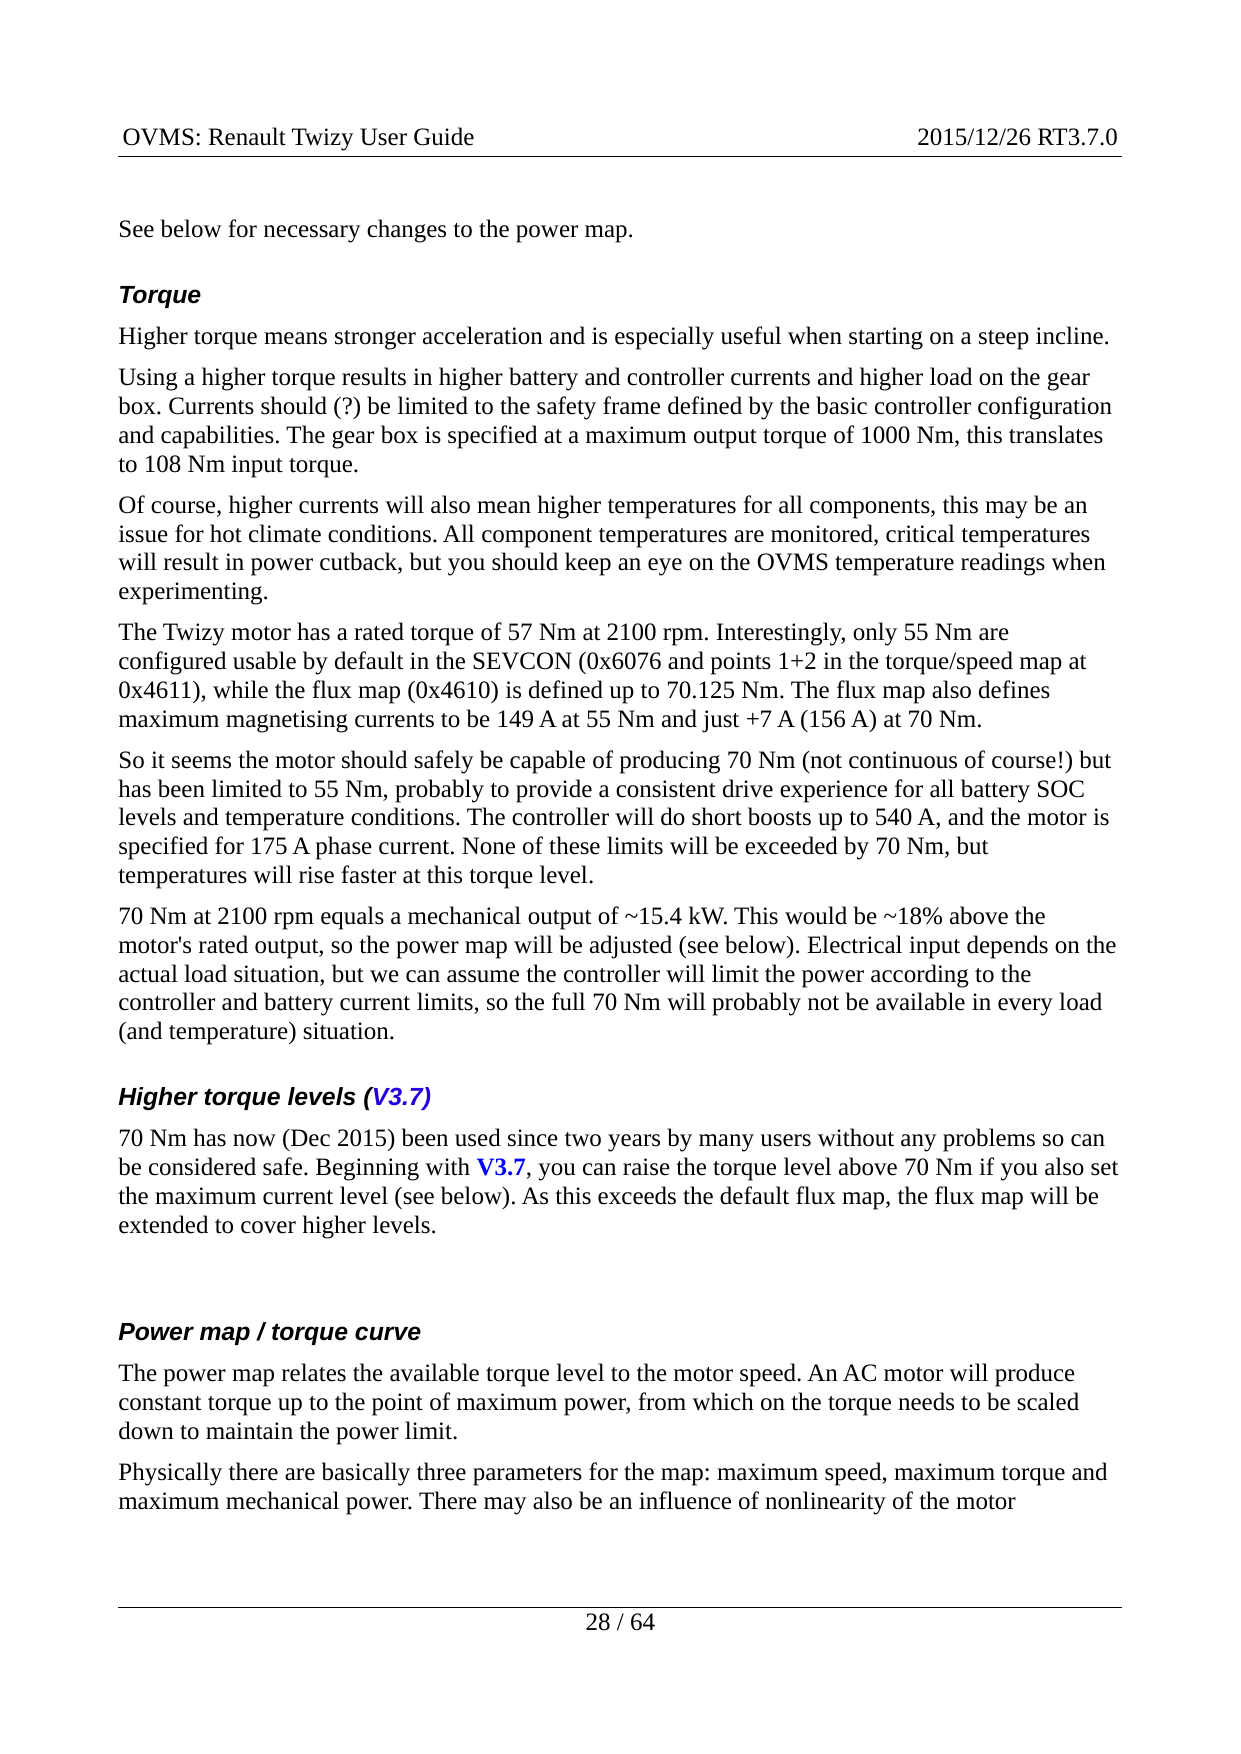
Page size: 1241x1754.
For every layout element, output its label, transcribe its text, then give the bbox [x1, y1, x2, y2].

text See below for necessary changes to the power map. [118, 214, 1122, 243]
subtitle Higher torque levels (V3.7) [118, 1082, 1122, 1111]
text So it seems the motor should safely be capable of producing 70 Nm (not continuous of course!) but has been limited to 55 Nm, probably to provide a consistent drive experience for all battery SOC levels and temperature conditions. The controller will do short boosts up to 540 A, and the motor is specified for 175 A phase current. None of these limits will be exceeded by 70 Nm, but temperatures will rise faster at this torque level. [118, 745, 1122, 889]
text Higher torque means stronger acceleration and is especially useful when starting on a steep incline. [118, 321, 1122, 350]
text Physically there are basically three parameters for the map: maximum speed, maximum torque and maximum mechanical power. There may also be an influence of nonlinearity of the motor [118, 1457, 1122, 1514]
text The Twizy motor has a rated torque of 57 Nm at 2100 rpm. Interestingly, only 55 Nm are configured usable by default in the SEVCON (0x6076 and points 1+2 in the torque/speed map at 0x4611), while the flux map (0x4610) is defined up to 70.125 Nm. The flux map also defines maximum magnetising currents to be 149 A at 55 Nm and just +7 A (156 A) at 70 Nm. [118, 617, 1122, 732]
text Of course, higher currents will also mean higher temperatures for all components, this may be an issue for hot climate conditions. All component temperatures are monitored, critical temperatures will result in power cutback, but you should keep an eye on the OVMS temperature readings when experimenting. [118, 490, 1122, 605]
subtitle Power map / torque curve [118, 1317, 1122, 1346]
text 70 Nm at 2100 rpm equals a mechanical output of ~15.4 kW. This would be ~18% above the motor's rated output, so the power map will be adjusted (see below). Electrical input depends on the actual load situation, but we can assume the controller will limit the power according to the controller and battery current limits, so the full 70 Nm will probably not be available in every load (and temperature) situation. [118, 901, 1122, 1045]
text 70 Nm has now (Dec 2015) been used since two years by many users without any problems so can be considered safe. Beginning with V3.7, you can raise the torque level above 70 Nm if you also set the maximum current level (see below). As this exceeds the default flux map, the flux map will be extended to cover higher levels. [118, 1123, 1122, 1238]
text The power map relates the available torque level to the motor speed. An AC motor will produce constant torque up to the point of maximum power, from which on the torque needs to be scaled down to maintain the power limit. [118, 1358, 1122, 1444]
subtitle Torque [118, 280, 1122, 309]
text Using a higher torque results in higher battery and controller currents and higher load on the gear box. Currents should (?) be limited to the safety frame defined by the basic controller configuration and capabilities. The gear box is specified at a maximum output torque of 1000 Nm, this translates to 108 Nm input torque. [118, 362, 1122, 477]
